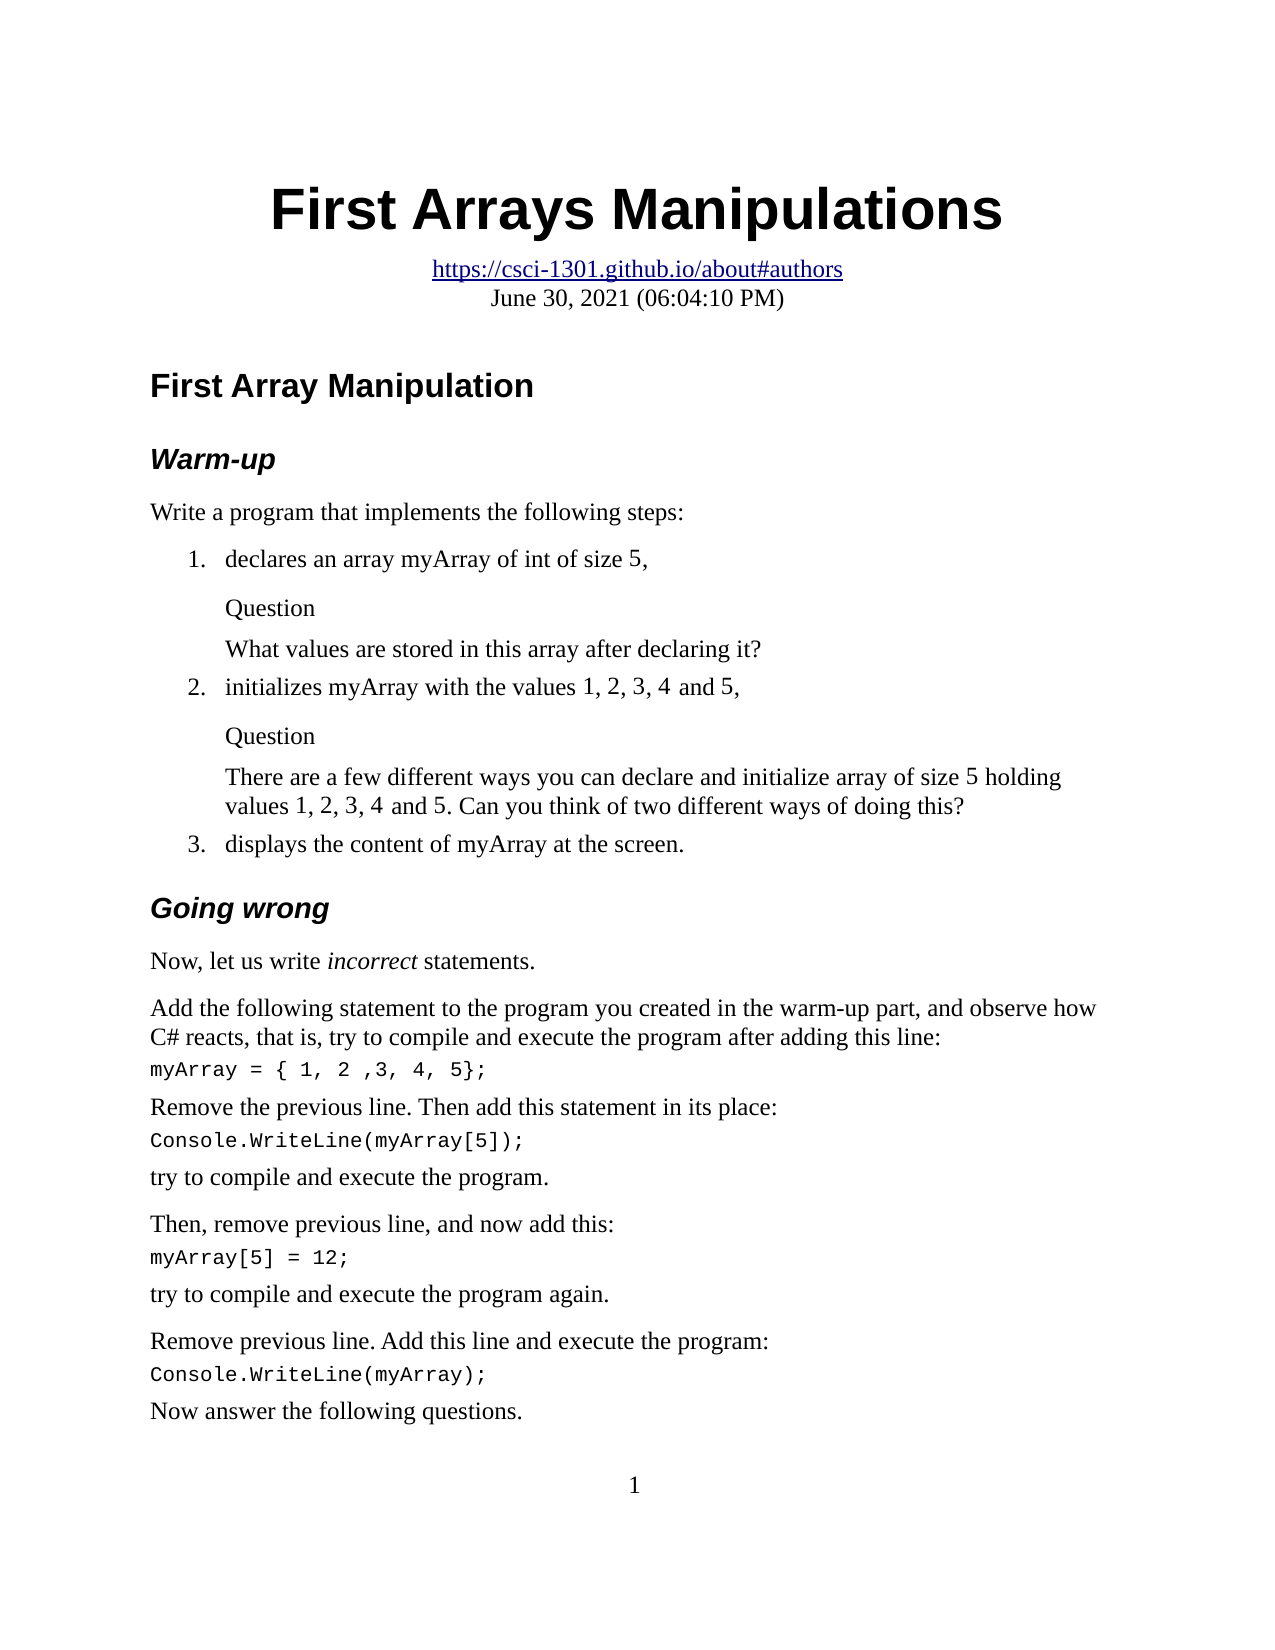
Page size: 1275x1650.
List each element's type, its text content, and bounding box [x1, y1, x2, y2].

list Question [187, 593, 1125, 622]
list displays the content of myArray at the screen. [187, 829, 1125, 857]
list initializes myArray with the values , , , and , [187, 672, 1125, 701]
text Console.WriteLine(myArray); [150, 1364, 1125, 1387]
text Now answer the following questions. [150, 1396, 1125, 1425]
text try to compile and execute the program again. [150, 1279, 1125, 1308]
text myArray = { 1, 2 ,3, 4, 5}; [150, 1059, 1125, 1083]
list There are a few different ways you can declare and initialize array of size holding values , , , and . Can you think of two different ways of doing this? [187, 762, 1125, 820]
text Remove the previous line. Then add this statement in its place: [150, 1092, 1125, 1121]
text try to compile and execute the program. [150, 1162, 1125, 1191]
text myArray[5] = 12; [150, 1247, 1125, 1270]
list Question [187, 721, 1125, 750]
subtitle Warm-up [150, 442, 1125, 476]
text Remove previous line. Add this line and execute the program: [150, 1326, 1125, 1355]
list declares an array myArray of int of size , [187, 544, 1125, 572]
subtitle First Array Manipulation [150, 366, 1125, 404]
text https://csci-1301.github.io/about#authors [150, 254, 1125, 283]
text Now, let us write incorrect statements. [150, 946, 1125, 975]
text Then, remove previous line, and now add this: [150, 1209, 1125, 1238]
title First Arrays Manipulations [150, 175, 1125, 242]
subtitle Going wrong [150, 891, 1125, 925]
text Console.WriteLine(myArray[5]); [150, 1130, 1125, 1153]
text Add the following statement to the program you created in the warm-up part, and observe how C# reacts, that is, try to compile and execute the program after adding this line: [150, 993, 1125, 1051]
text June 30, 2021 (06:04:10 PM) [150, 283, 1125, 312]
text Write a program that implements the following steps: [150, 497, 1125, 526]
list What values are stored in this array after declaring it? [187, 634, 1125, 663]
